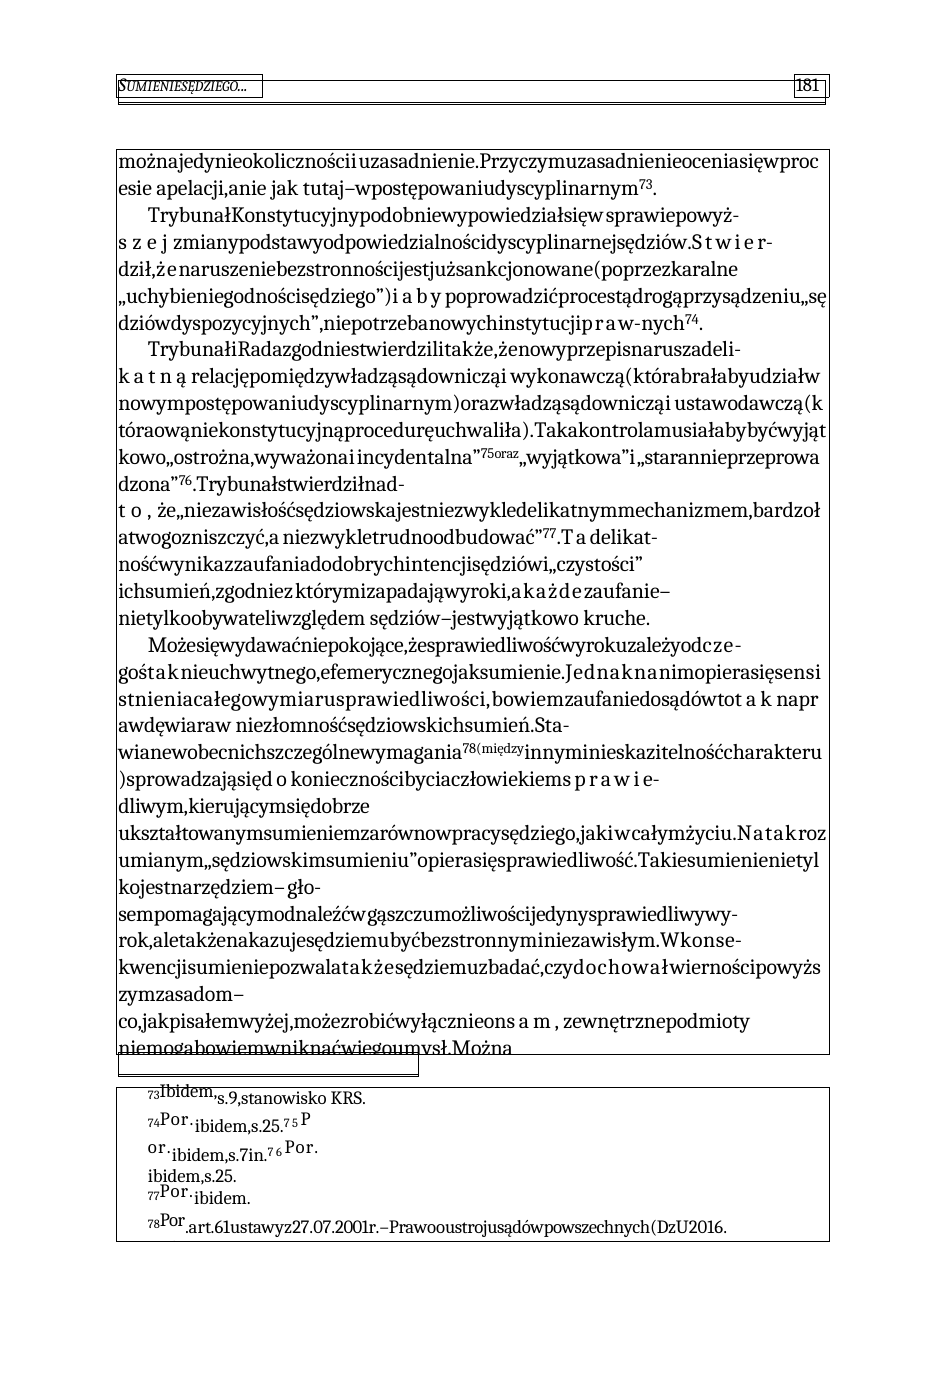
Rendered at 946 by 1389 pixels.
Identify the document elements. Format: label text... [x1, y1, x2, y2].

text 181 [796, 75, 829, 96]
text 73Ibidem,s.9,stanowisko KRS. [148, 1088, 829, 1108]
text 74Por.ibidem,s.25.75Por.ibidem,s.7in.76Por.ibidem,s.25. [148, 1108, 320, 1187]
text 77Por.ibidem. [148, 1187, 829, 1209]
text Możesięwydawaćniepokojące,żesprawiedliwośćwyrokuzależyodcze-gośtaknieuchwytnego,efemerycznegojaksumienie.Jednaknanimopierasięsensistnieniacałegowymiarusprawiedliwości,bowiemzaufaniedosądówtotaknaprawdęwiarawniezłomnośćsędziowskichsumień.Sta-wianewobecnichszczególnewymagania78(międzyinnyminieskazitelnośćcharakteru)sprowadzająsiędokoniecznościbyciaczłowiekiemsprawie-dliwym,kierującymsiędobrze ukształtowanymsumieniemzarównowpracysędziego,jakiwcałymżyciu.Natakrozumianym„sędziowskimsumieniu”opierasięsprawiedliwość.Takiesumienienietylkojestnarzędziem–gło-sempomagającymodnaleźćwgąszczumożliwościjedynysprawiedliwywy-rok,aletakżenakazujesędziemubyćbezstronnyminiezawisłym.Wkonse-kwencjisumieniepozwalatakżesędziemuzbadać,czydochowałwiernościpowyższymzasadom–co,jakpisałemwyżej,możezrobićwyłącznieonsam,zewnętrznepodmioty niemogąbowiemwniknąćwjegoumysł.Można [118, 633, 828, 1054]
text TrybunałKonstytucyjnypodobniewypowiedziałsięwsprawiepowyż-szejzmianypodstawyodpowiedzialnościdyscyplinarnejsędziów.Stwier-dził,żenaruszeniebezstronnościjestjużsankcjonowane(poprzezkaralne [118, 203, 827, 282]
text SUMIENIESĘDZIEGO... [119, 81, 262, 96]
text [118, 75, 262, 80]
text TrybunałiRadazgodniestwierdzilitakże,żenowyprzepisnaruszadeli-katnąrelacjępomiędzywładząsądownicząiwykonawczą(którabrałabyudziałwnowympostępowaniudyscyplinarnym)orazwładząsądownicząiustawodawczą(któraowąniekonstytucyjnąproceduręuchwaliła).Takakontrolamusiałabybyćwyjątkowo„ostrożna,wyważonaiincydentalna”75oraz„wyjątkowa”i„starannieprzeprowadzona”76.Trybunałstwierdziłnad-to,że„niezawisłośćsędziowskajestniezwykledelikatnymmechanizmem,bardzołatwogozniszczyć,aniezwykletrudnoodbudować”77.Tadelikat-nośćwynikazzaufaniadodobrychintencjisędziówi„czystości” ichsumień,zgodniezktórymizapadająwyroki,akażdezaufanie–nietylkoobywateliwzględem sędziów–jestwyjątkowo kruche. [118, 337, 827, 631]
text 78Por.art.61ustawyz27.07.2001r.–Prawooustrojusądówpowszechnych(DzU2016. [148, 1209, 829, 1238]
text „uchybieniegodnościsędziego”)iabypoprowadzićprocestądrogąprzysądzeniu„sędziówdyspozycyjnych”,niepotrzebanowychinstytucjipraw-nych74. [118, 283, 827, 335]
text możnajedynieokolicznościiuzasadnienie.Przyczymuzasadnienieoceniasięwprocesie apelacji,anie jak tutaj–wpostępowaniudyscyplinarnym73. [118, 150, 827, 201]
